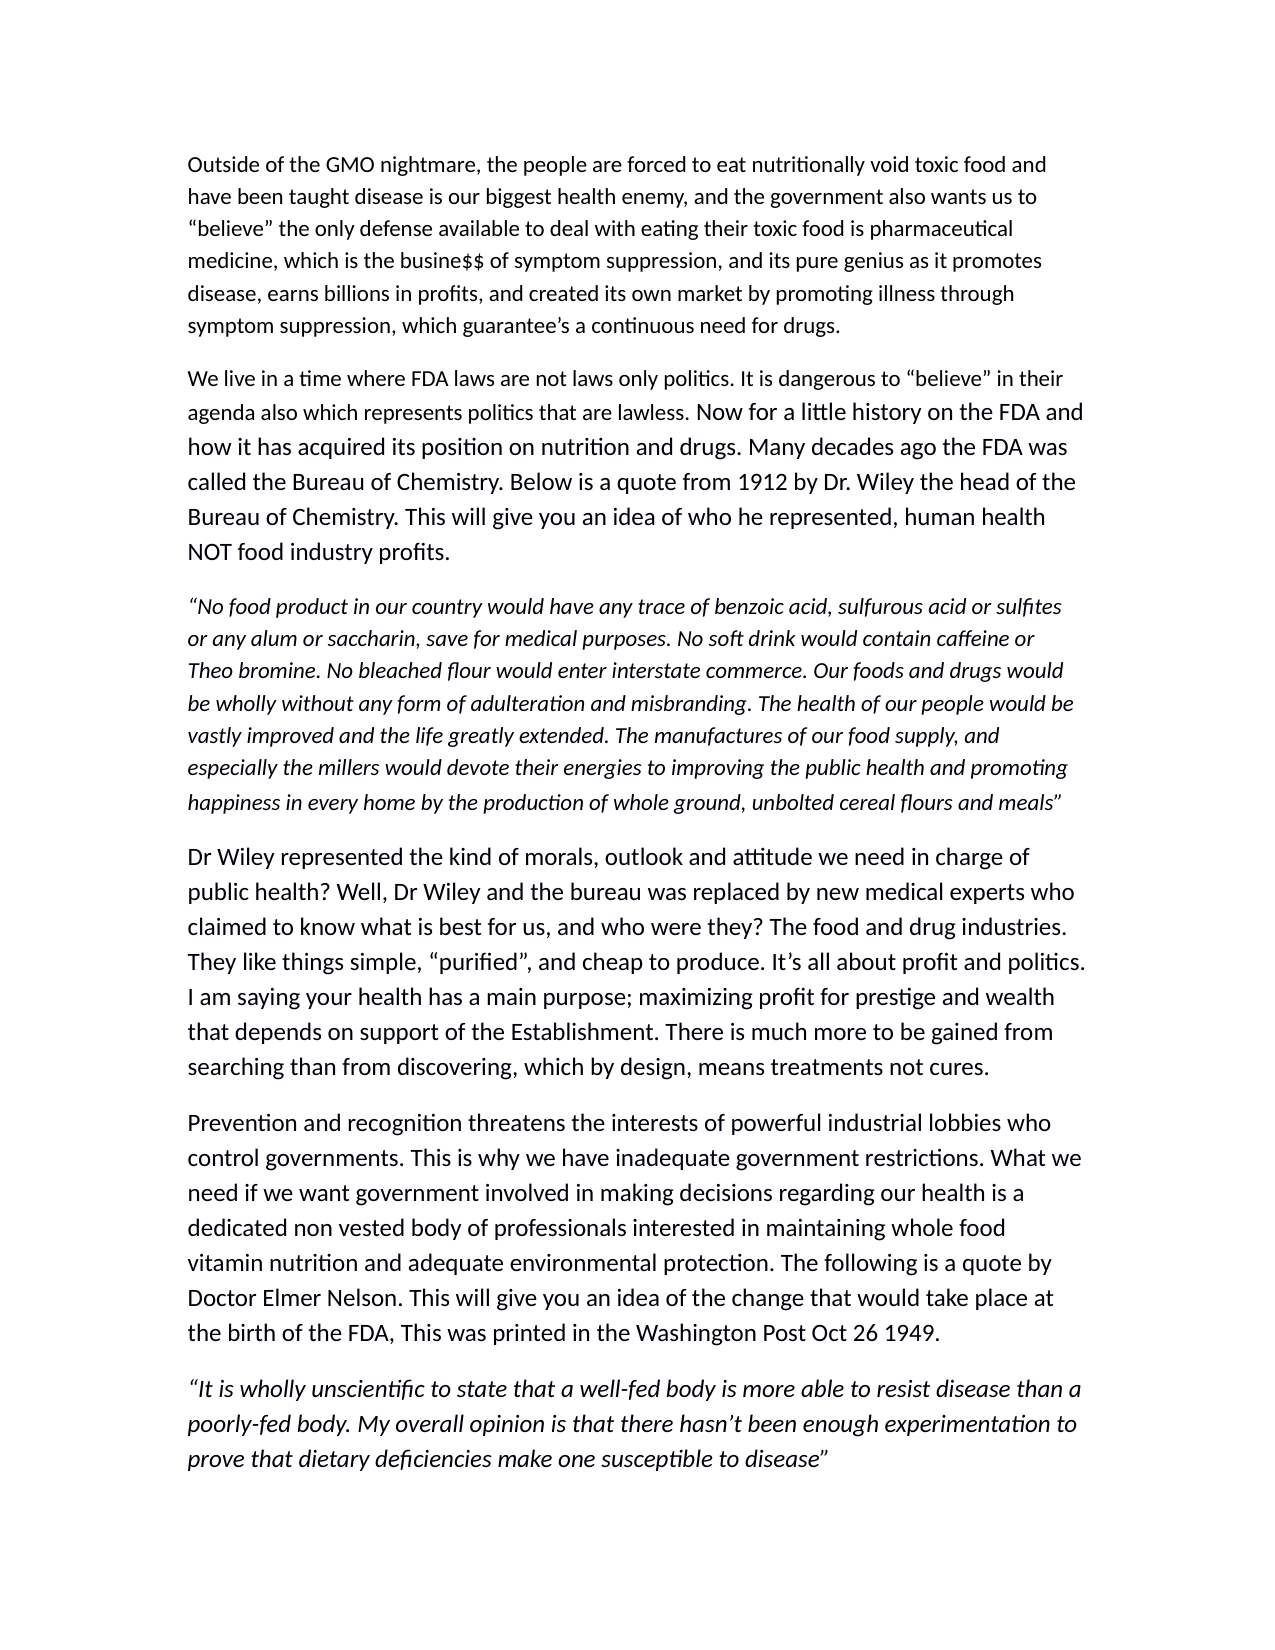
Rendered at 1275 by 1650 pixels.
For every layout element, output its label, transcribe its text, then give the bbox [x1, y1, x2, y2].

text “No food product in our country would have any trace of benzoic acid, sulfurous acid or sulfites or any alum or saccharin, save for medical purposes. No soft drink would contain caffeine or Theo bromine. No bleached flour would enter interstate commerce. Our foods and drugs would be wholly without any form of adulteration and misbranding. The health of our people would be vastly improved and the life greatly extended. The manufactures of our food supply, and especially the millers would devote their energies to improving the public health and promoting happiness in every home by the production of whole ground, unbolted cereal flours and meals” [187, 592, 1087, 816]
text “It is wholly unscientific to state that a well-fed body is more able to resist disease than a poorly-fed body. My overall opinion is that there hasn’t been enough experimentation to prove that dietary deficiencies make one susceptible to disease” [187, 1373, 1087, 1474]
text Dr Wiley represented the kind of morals, outlook and attitude we need in charge of public health? Well, Dr Wiley and the bureau was replaced by new medical experts who claimed to know what is best for us, and who were they? The food and drug industries. They like things simple, “purified”, and cheap to produce. It’s all about profit and politics. I am saying your health has a main purpose; maximizing profit for prestige and wealth that depends on support of the Establishment. There is much more to be gained from searching than from discovering, which by design, means treatments not cures. [187, 842, 1087, 1082]
text We live in a time where FDA laws are not laws only politics. It is dangerous to “believe” in their agenda also which represents politics that are lawless. Now for a little history on the FDA and how it has acquired its position on nutrition and drugs. Many decades ago the FDA was called the Bureau of Chemistry. Below is a quote from 1912 by Dr. Wiley the head of the Bureau of Chemistry. This will give you an idea of who he represented, human health NOT food industry profits. [187, 364, 1087, 567]
text Prevention and recognition threatens the interests of powerful industrial lobbies who control governments. This is why we have inadequate government restrictions. What we need if we want government involved in making decisions regarding our health is a dedicated non vested body of professionals interested in maintaining whole food vitamin nutrition and adequate environmental protection. The following is a quote by Doctor Elmer Nelson. This will give you an idea of the change that would take place at the birth of the FDA, This was printed in the Washington Post Oct 26 1949. [187, 1107, 1087, 1348]
text Outside of the GMO nightmare, the people are forced to eat nutritionally void toxic food and have been taught disease is our biggest health enemy, and the government also wants us to “believe” the only defense available to deal with eating their toxic food is pharmaceutical medicine, which is the busine$$ of symptom suppression, and its pure genius as it promotes disease, earns billions in profits, and created its own market by promoting illness through symptom suppression, which guarantee’s a continuous need for drugs. [187, 150, 1087, 339]
